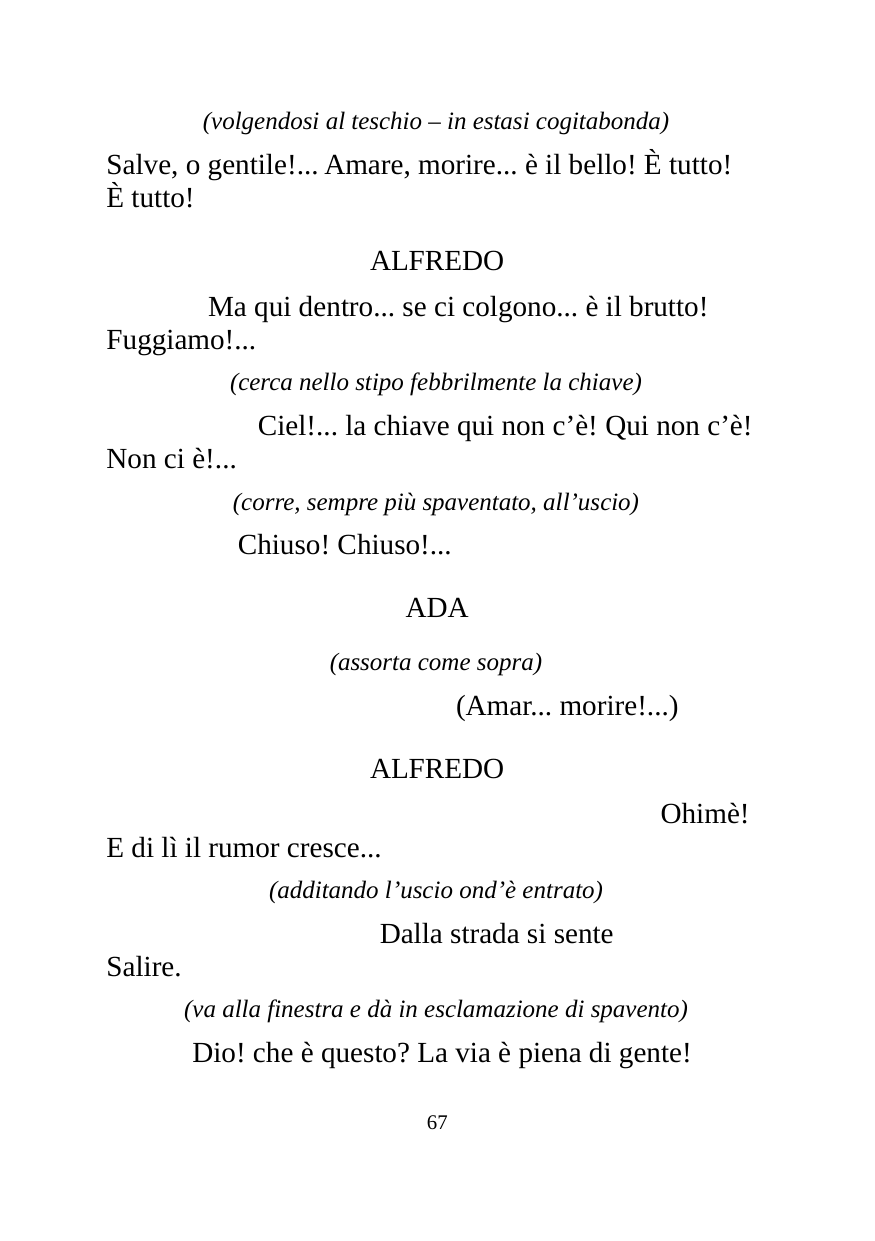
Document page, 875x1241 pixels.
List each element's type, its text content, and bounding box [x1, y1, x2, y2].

text Ma qui dentro... se ci colgono... è il brutto! [208, 289, 768, 322]
text Fuggiamo!... [106, 322, 768, 356]
text (additando l’uscio ond’è entrato) [106, 875, 768, 904]
text (Amar... morire!...) [456, 688, 768, 722]
text Ciel!... la chiave qui non c’è! Qui non c’è! [258, 408, 768, 442]
text ADA [106, 590, 768, 624]
text Non ci è!... [106, 442, 768, 475]
text (corre, sempre più spaventato, all’uscio) [106, 487, 768, 516]
text Dalla strada si sente [379, 916, 768, 949]
text E di lì il rumor cresce... [106, 830, 768, 863]
text Salire. [106, 949, 768, 983]
text (volgendosi al teschio – in estasi cogitabonda) [106, 106, 768, 135]
text Ohimè! [660, 796, 768, 830]
text (va alla finestra e dà in esclamazione di spavento) [106, 994, 768, 1023]
text ALFREDO [106, 751, 768, 784]
text Dio! che è questo? La via è piena di gente! [192, 1035, 768, 1069]
text Chiuso! Chiuso!... [238, 527, 768, 561]
text È tutto! [106, 180, 768, 214]
text (assorta come sopra) [106, 647, 768, 676]
text Salve, o gentile!... Amare, morire... è il bello! È tutto! [106, 147, 768, 180]
text (cerca nello stipo febbrilmente la chiave) [106, 367, 768, 396]
text ALFREDO [106, 243, 768, 277]
